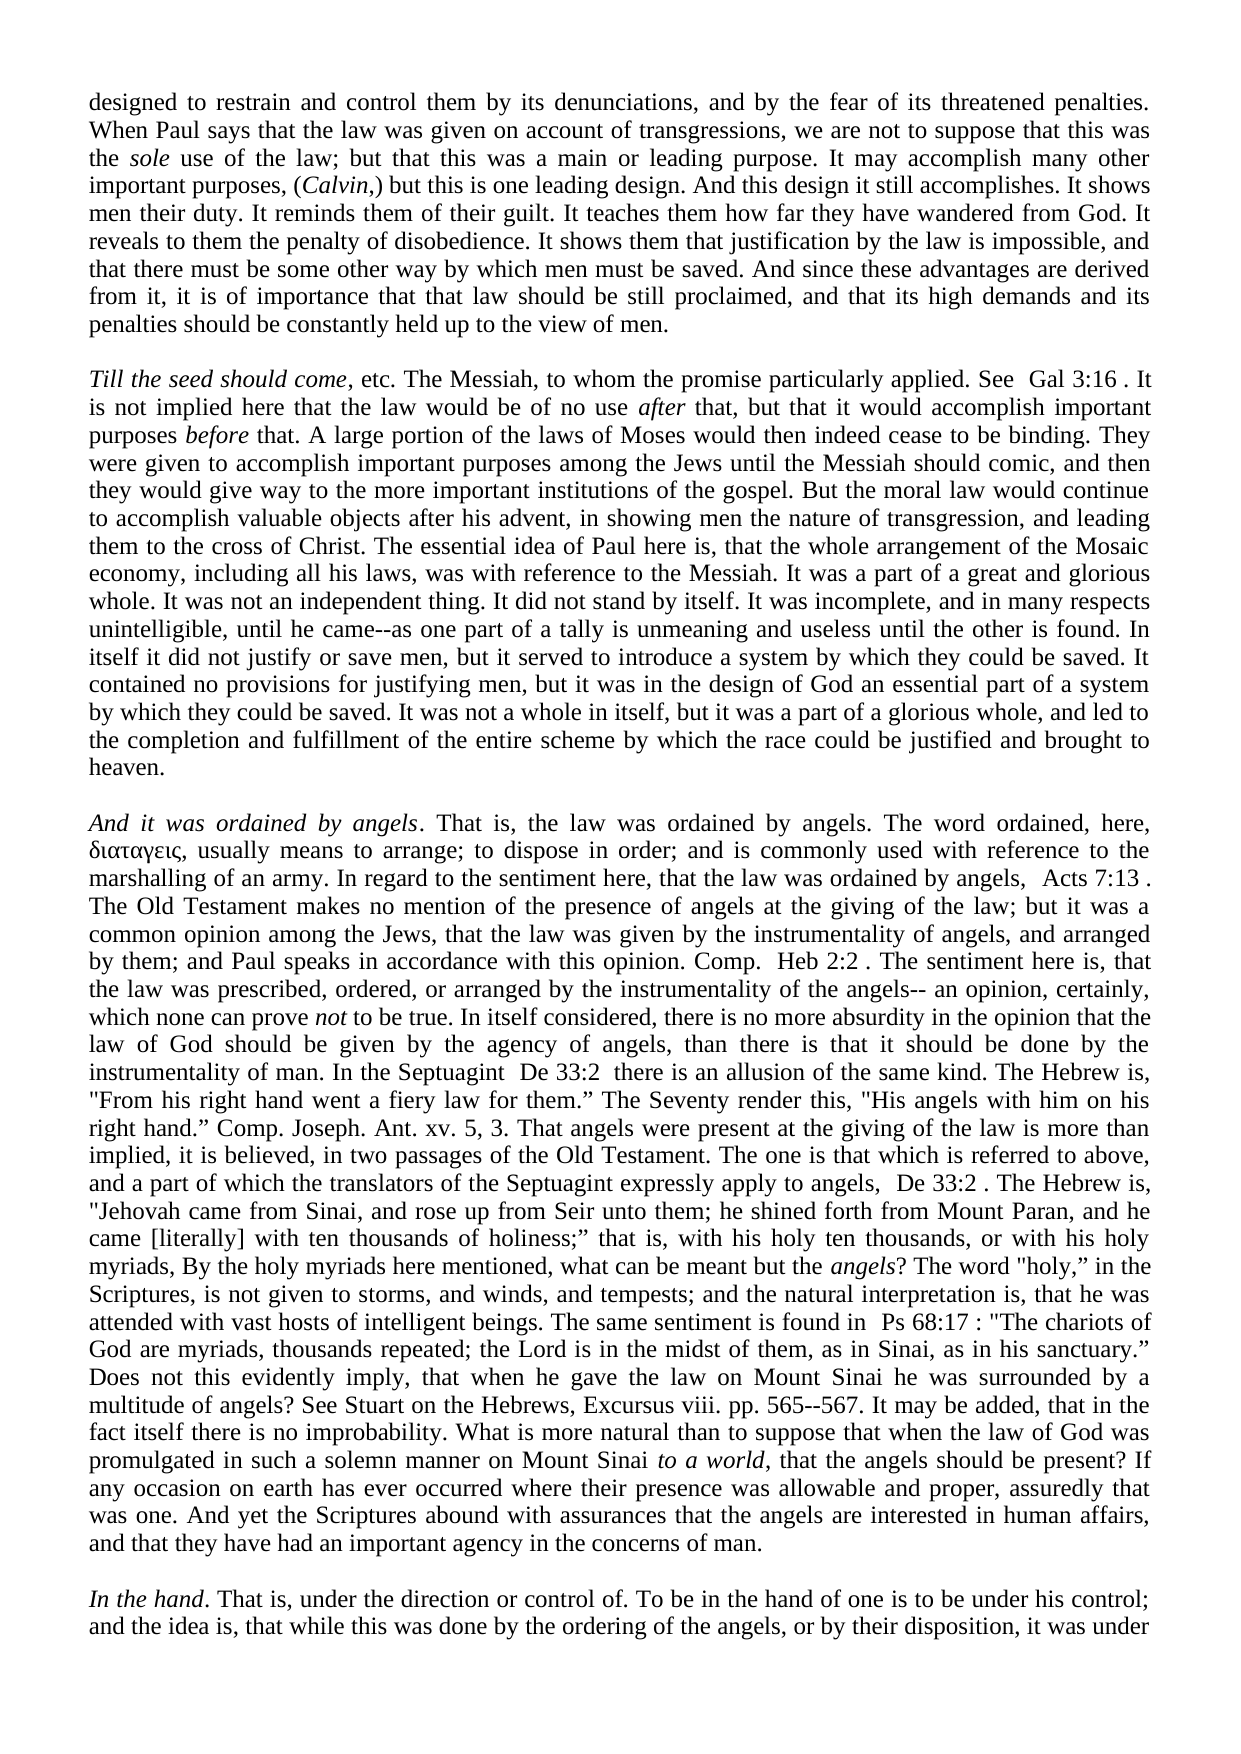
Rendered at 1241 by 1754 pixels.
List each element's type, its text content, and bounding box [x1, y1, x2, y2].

text designed to restrain and control them by its denunciations, and by the fear of its threatened penalties. When Paul says that the law was given on account of transgressions, we are not to suppose that this was the sole use of the law; but that this was a main or leading purpose. It may accomplish many other important purposes, (Calvin,) but this is one leading design. And this design it still accomplishes. It shows men their duty. It reminds them of their guilt. It teaches them how far they have wandered from God. It reveals to them the penalty of disobedience. It shows them that justification by the law is impossible, and that there must be some other way by which men must be saved. And since these advantages are derived from it, it is of importance that that law should be still proclaimed, and that its high demands and its penalties should be constantly held up to the view of men. Till the seed should come, etc. The Messiah, to whom the promise particularly applied. See Gal 3:16 . It is not implied here that the law would be of no use after that, but that it would accomplish important purposes before that. A large portion of the laws of Moses would then indeed cease to be binding. They were given to accomplish important purposes among the Jews until the Messiah should comic, and then they would give way to the more important institutions of the gospel. But the moral law would continue to accomplish valuable objects after his advent, in showing men the nature of transgression, and leading them to the cross of Christ. The essential idea of Paul here is, that the whole arrangement of the Mosaic economy, including all his laws, was with reference to the Messiah. It was a part of a great and glorious whole. It was not an independent thing. It did not stand by itself. It was incomplete, and in many respects unintelligible, until he came--as one part of a tally is unmeaning and useless until the other is found. In itself it did not justify or save men, but it served to introduce a system by which they could be saved. It contained no provisions for justifying men, but it was in the design of God an essential part of a system by which they could be saved. It was not a whole in itself, but it was a part of a glorious whole, and led to the completion and fulfillment of the entire scheme by which the race could be justified and brought to heaven. And it was ordained by angels. That is, the law was ordained by angels. The word ordained, here, διαταγεις, usually means to arrange; to dispose in order; and is commonly used with reference to the marshalling of an army. In regard to the sentiment here, that the law was ordained by angels, Acts 7:13 . The Old Testament makes no mention of the presence of angels at the giving of the law; but it was a common opinion among the Jews, that the law was given by the instrumentality of angels, and arranged by them; and Paul speaks in accordance with this opinion. Comp. Heb 2:2 . The sentiment here is, that the law was prescribed, ordered, or arranged by the instrumentality of the angels-- an opinion, certainly, which none can prove not to be true. In itself considered, there is no more absurdity in the opinion that the law of God should be given by the agency of angels, than there is that it should be done by the instrumentality of man. In the Septuagint De 33:2 there is an allusion of the same kind. The Hebrew is, "From his right hand went a fiery law for them.” The Seventy render this, "His angels with him on his right hand.” Comp. Joseph. Ant. xv. 5, 3. That angels were present at the giving of the law is more than implied, it is believed, in two passages of the Old Testament. The one is that which is referred to above, and a part of which the translators of the Septuagint expressly apply to angels, De 33:2 . The Hebrew is, "Jehovah came from Sinai, and rose up from Seir unto them; he shined forth from Mount Paran, and he came [literally] with ten thousands of holiness;” that is, with his holy ten thousands, or with his holy myriads, By the holy myriads here mentioned, what can be meant but the angels? The word "holy,” in the Scriptures, is not given to storms, and winds, and tempests; and the natural interpretation is, that he was attended with vast hosts of intelligent beings. The same sentiment is found in Ps 68:17 : "The chariots of God are myriads, thousands repeated; the Lord is in the midst of them, as in Sinai, as in his sanctuary.” Does not this evidently imply, that when he gave the law on Mount Sinai he was surrounded by a multitude of angels? See Stuart on the Hebrews, Excursus viii. pp. 565--567. It may be added, that in the fact itself there is no improbability. What is more natural than to suppose that when the law of God was promulgated in such a solemn manner on Mount Sinai to a world, that the angels should be present? If any occasion on earth has ever occurred where their presence was allowable and proper, assuredly that was one. And yet the Scriptures abound with assurances that the angels are interested in human affairs, and that they have had an important agency in the concerns of man. In the hand. That is, under the direction or control of. To be in the hand of one is to be under his control; and the idea is, that while this was done by the ordering of the angels, or by their disposition, it was under [88, 88, 1152, 1640]
